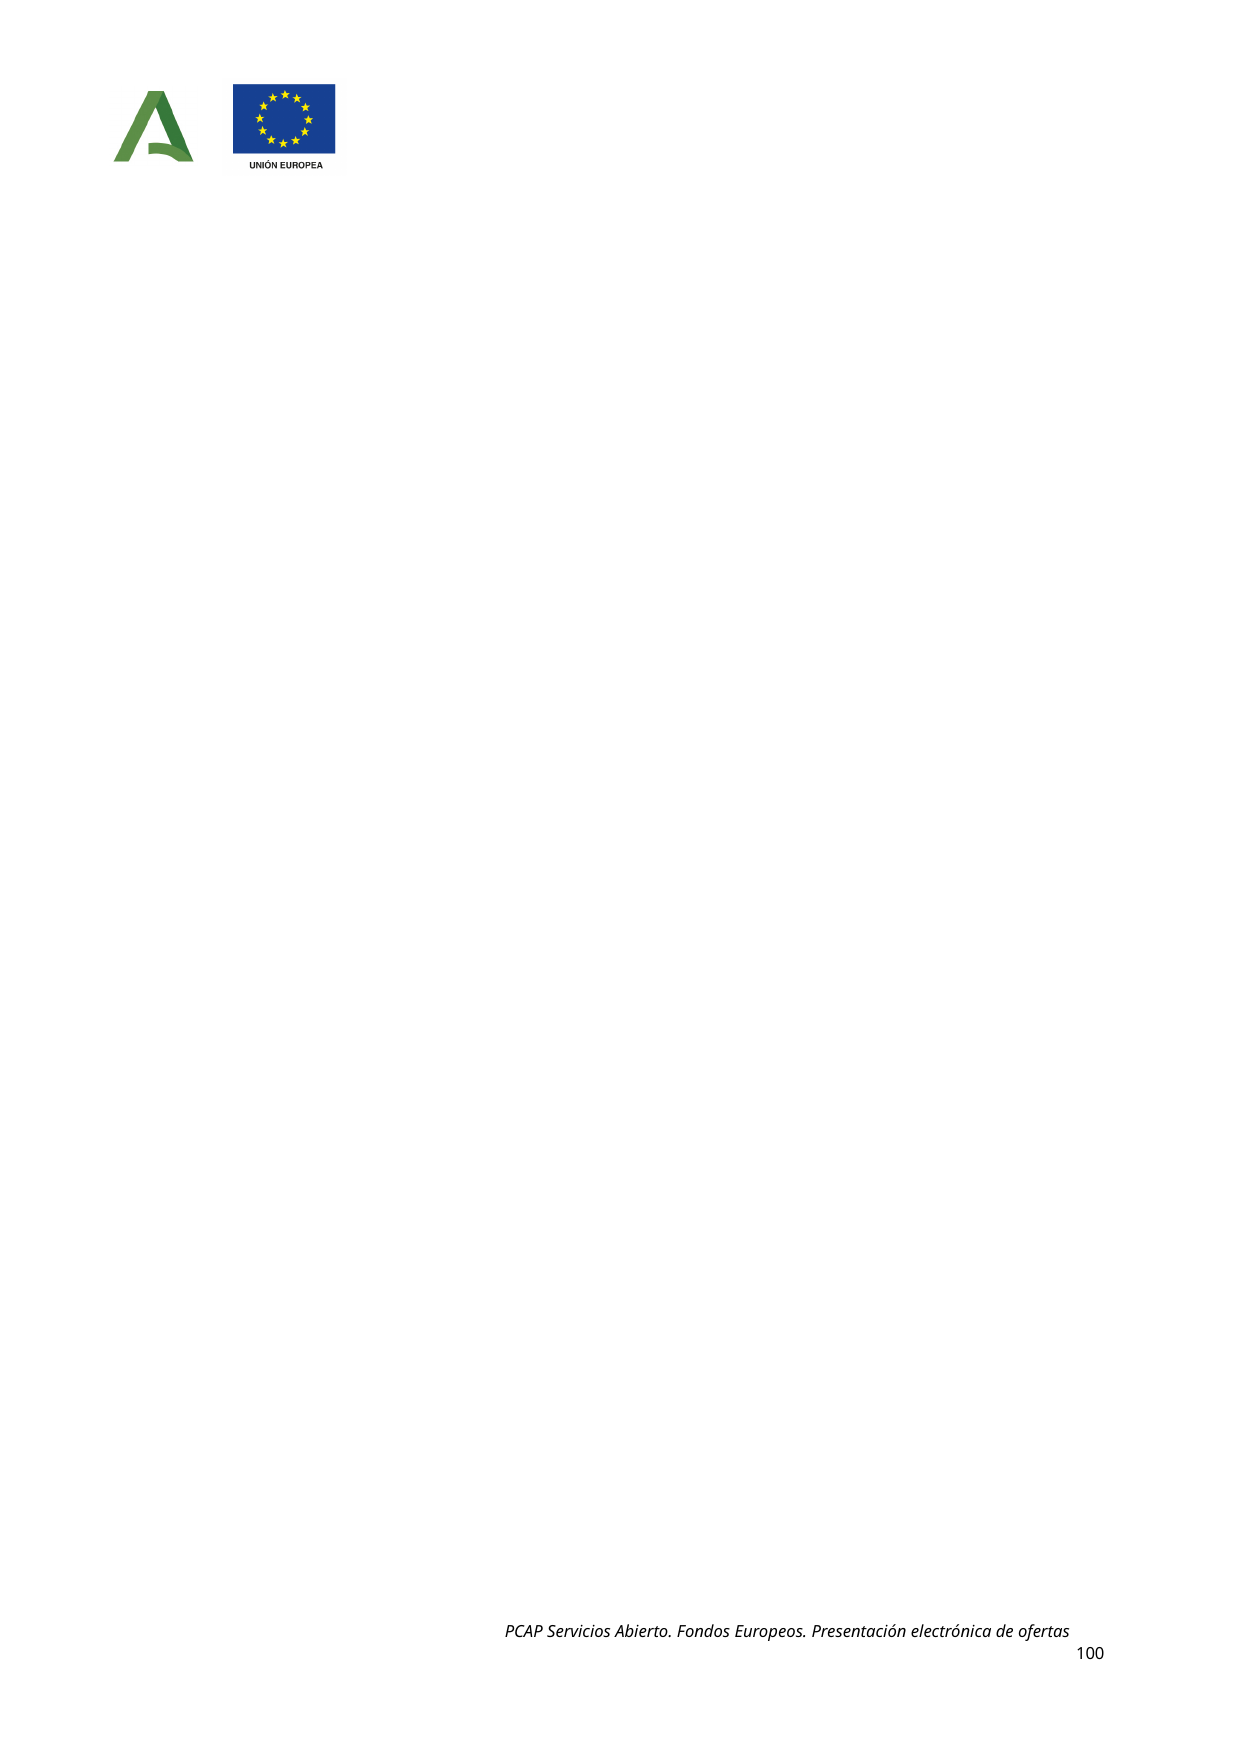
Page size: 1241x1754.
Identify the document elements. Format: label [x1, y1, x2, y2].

picture [109, 86, 198, 166]
picture [221, 78, 347, 176]
